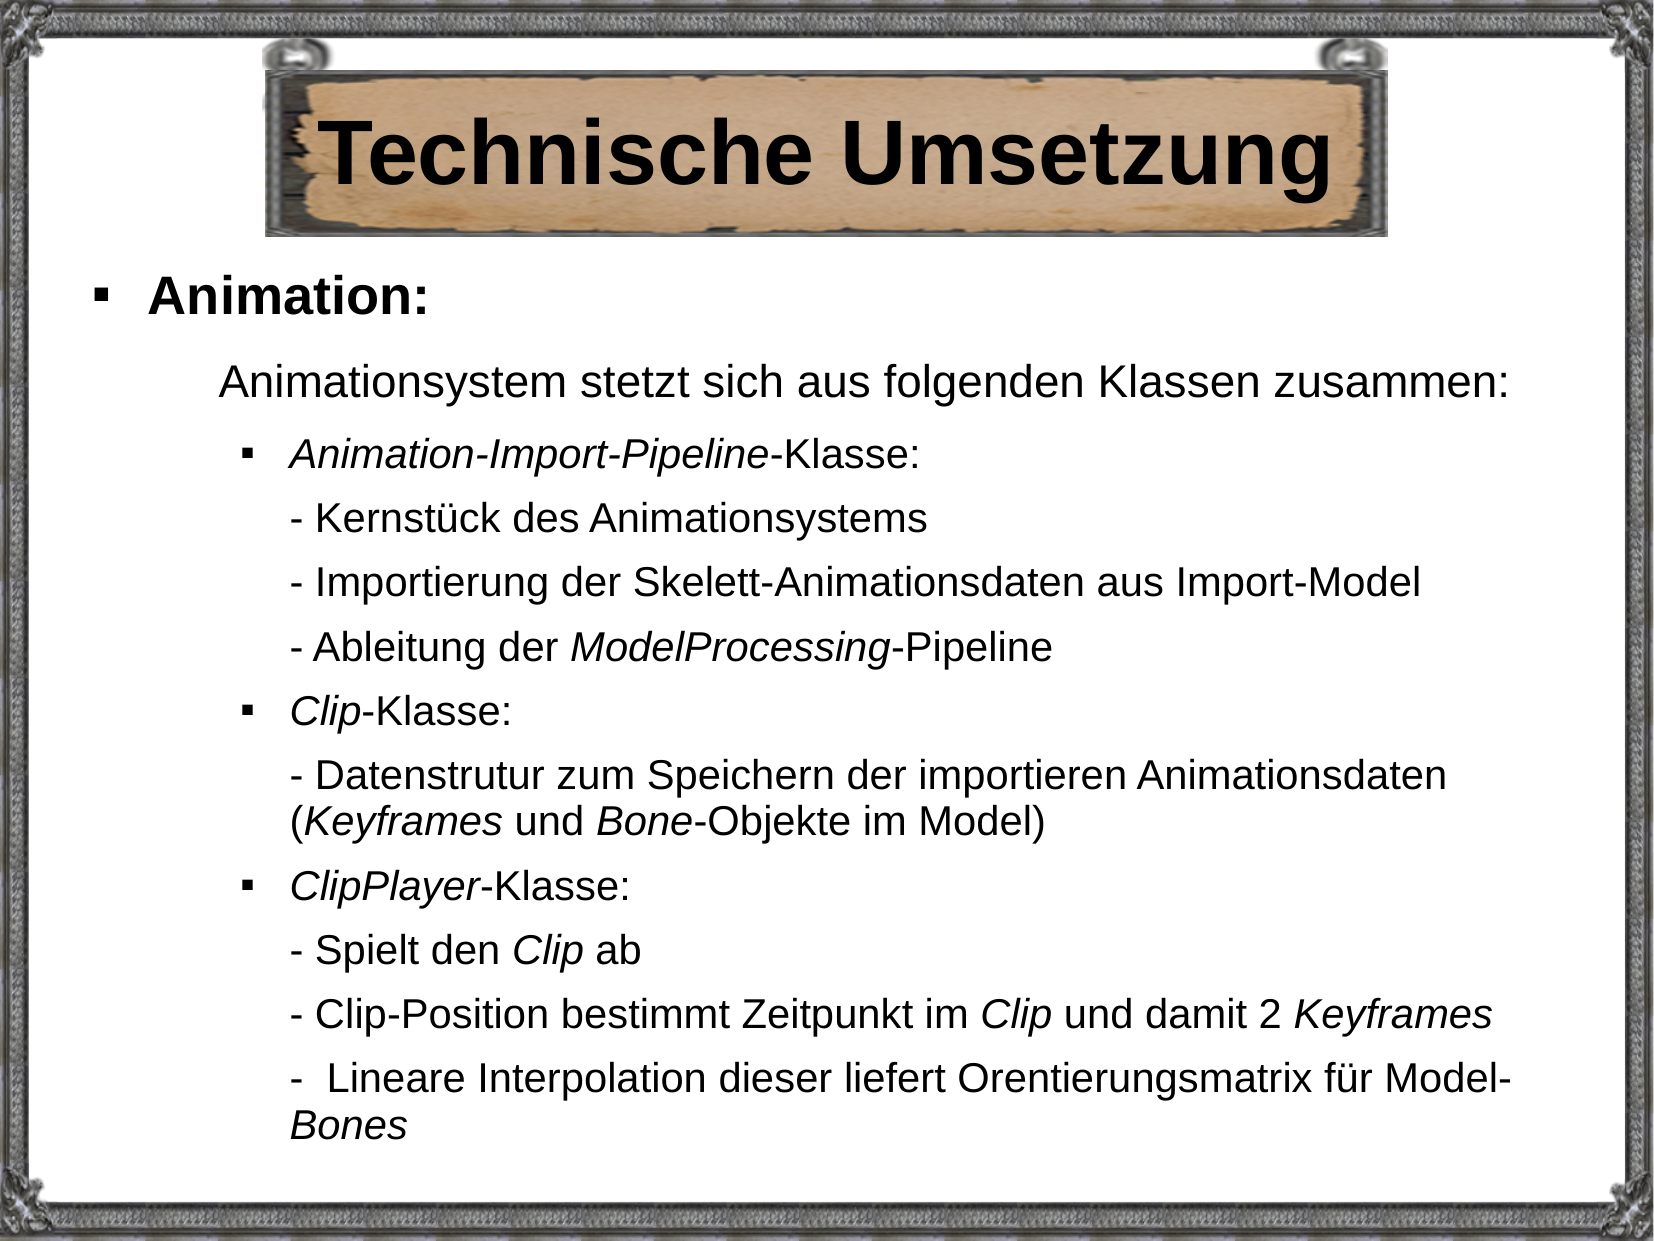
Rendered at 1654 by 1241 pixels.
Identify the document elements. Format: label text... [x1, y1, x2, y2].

list Animation: Animationsystem stetzt sich aus folgenden Klassen zusammen: Animation-Import-Pipeline-Klasse: - Kernstück des Animationsystems - Importierung der Skelett-Animationsdaten aus Import-Model - Ableitung der ModelProcessing-Pipeline Clip-Klasse: - Datenstrutur zum Speichern der importieren Animationsdaten (Keyframes und Bone-Objekte im Model) ClipPlayer-Klasse: - Spielt den Clip ab - Clip-Position bestimmt Zeitpunkt im Clip und damit 2 Keyframes - Lineare Interpolation dieser liefert Orentierungsmatrix für Model-Bones [76, 265, 1625, 1241]
picture [0, 0, 1654, 1241]
